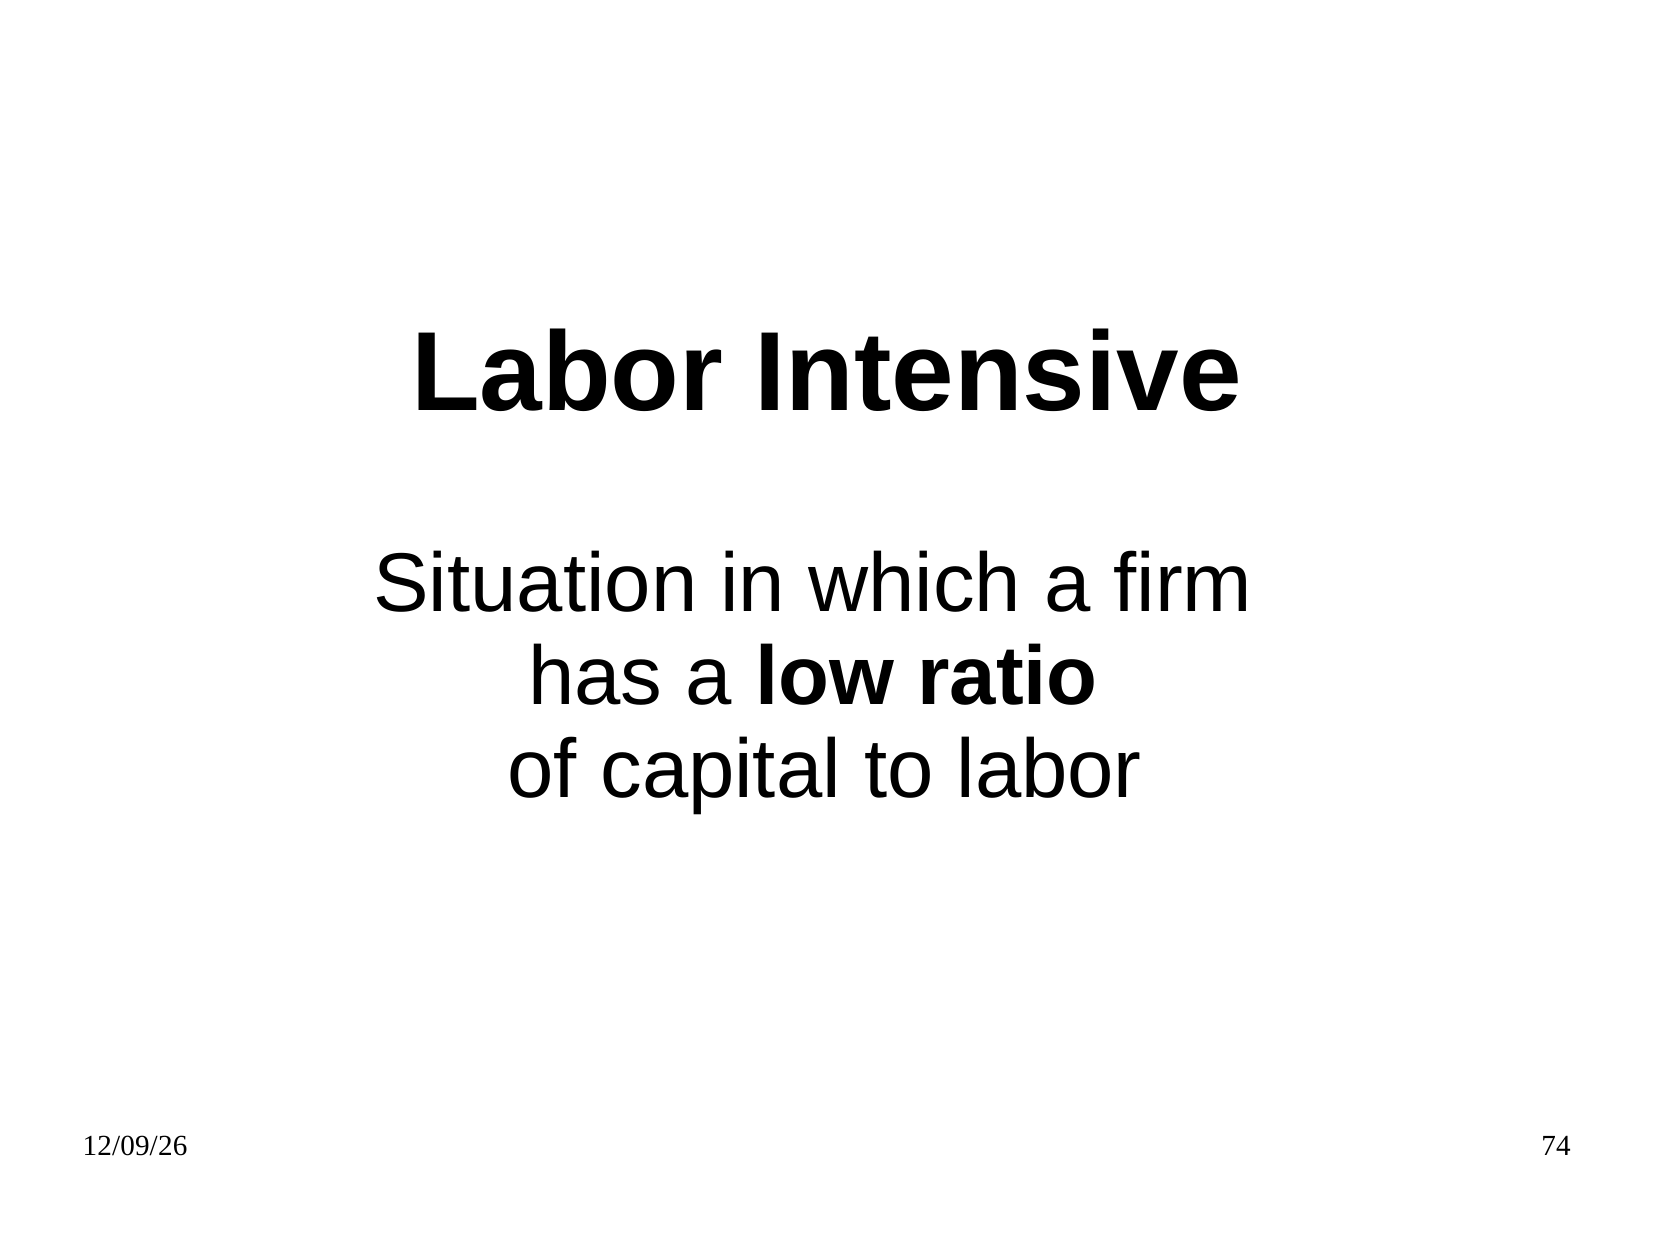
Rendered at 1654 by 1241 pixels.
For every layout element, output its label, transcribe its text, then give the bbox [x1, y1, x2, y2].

title Labor Intensive [82, 267, 1571, 476]
subtitle Situation in which a firm has a low ratio of capital to labor [80, 536, 1570, 816]
